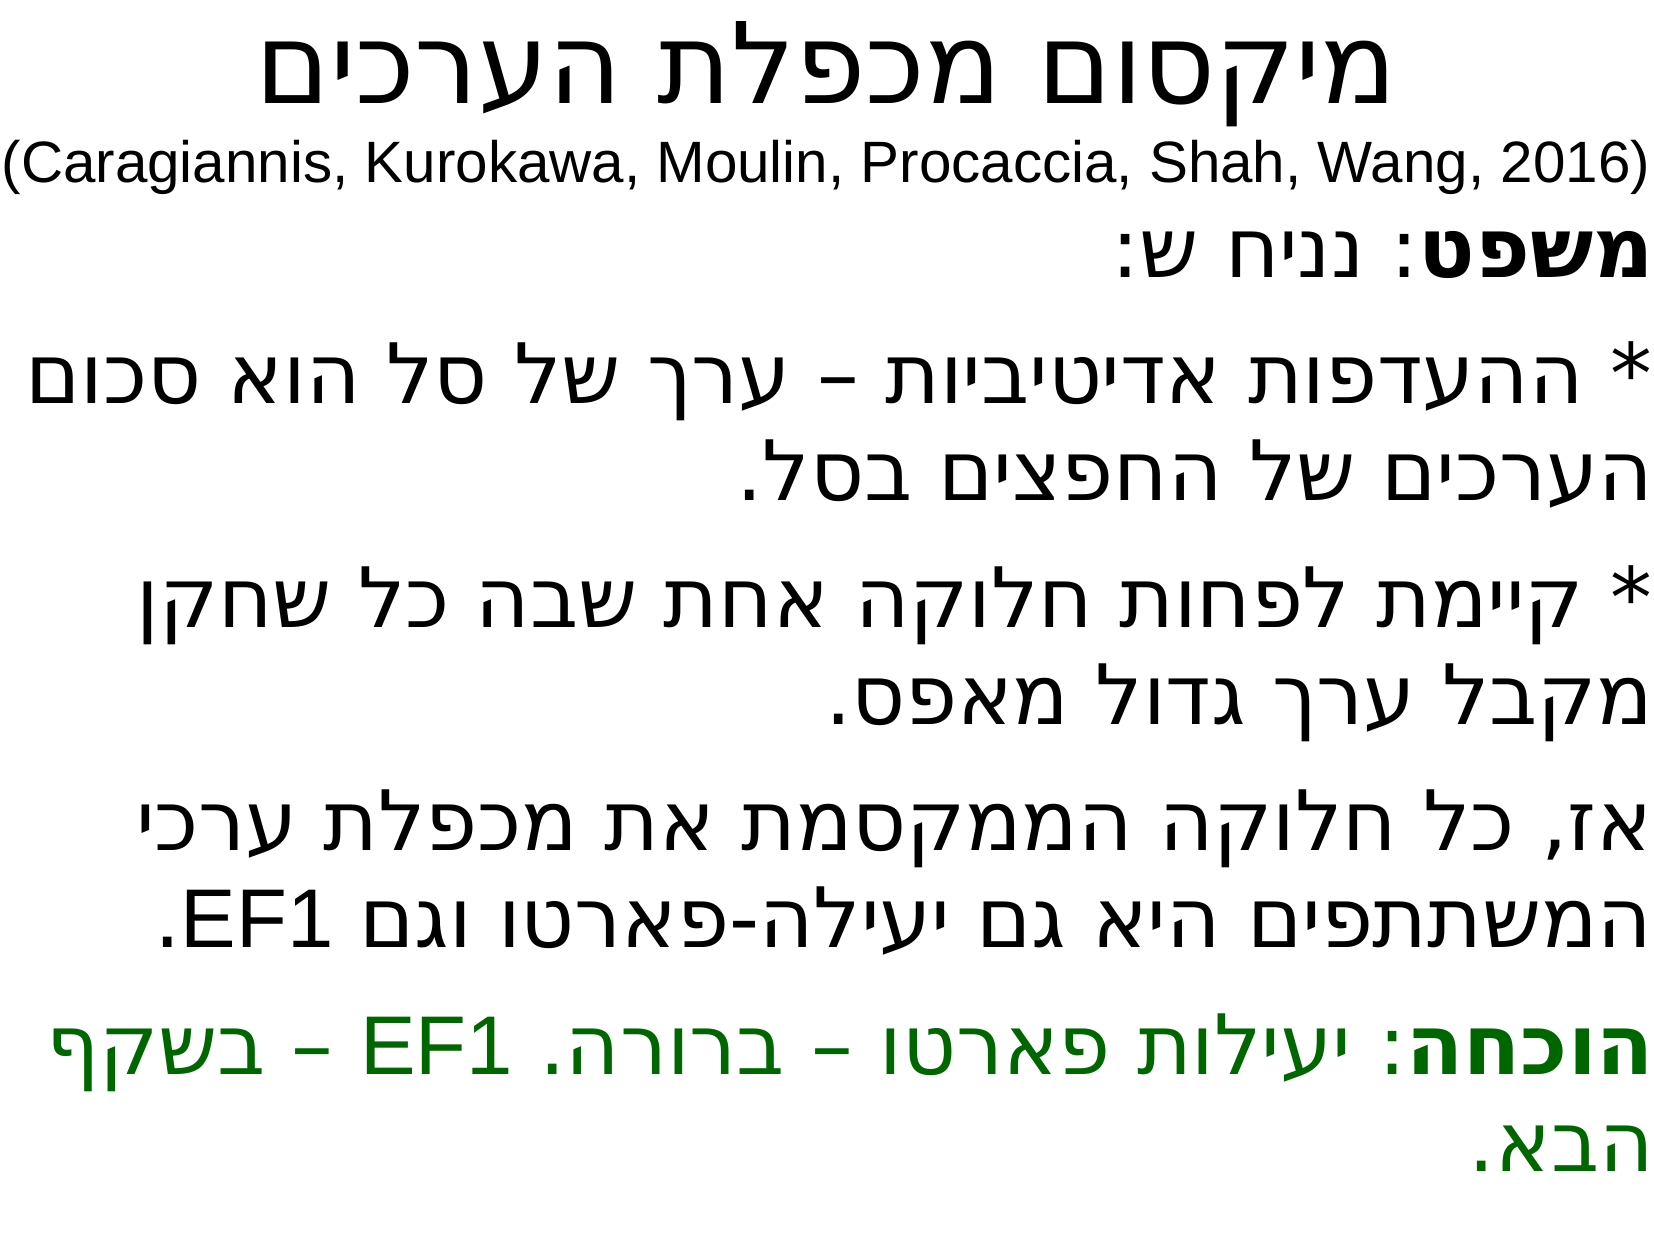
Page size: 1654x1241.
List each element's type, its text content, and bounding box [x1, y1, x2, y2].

list משפט: נניח ש: * ההעדפות אדיטיביות – ערך של סל הוא סכום הערכים של החפצים בסל. * קיימת לפחות חלוקה אחת שבה כל שחקן מקבל ערך גדול מאפס. אז, כל חלוקה הממקסמת את מכפלת ערכי המשתתפים היא גם יעילה-פארטו וגם EF1. הוכחה: יעילות פארטו – ברורה. EF1 – בשקף הבא. [0, 199, 1654, 1241]
title מיקסום מכפלת הערכים (Caragiannis, Kurokawa, Moulin, Procaccia, Shah, Wang, 2016) [0, 2, 1654, 192]
